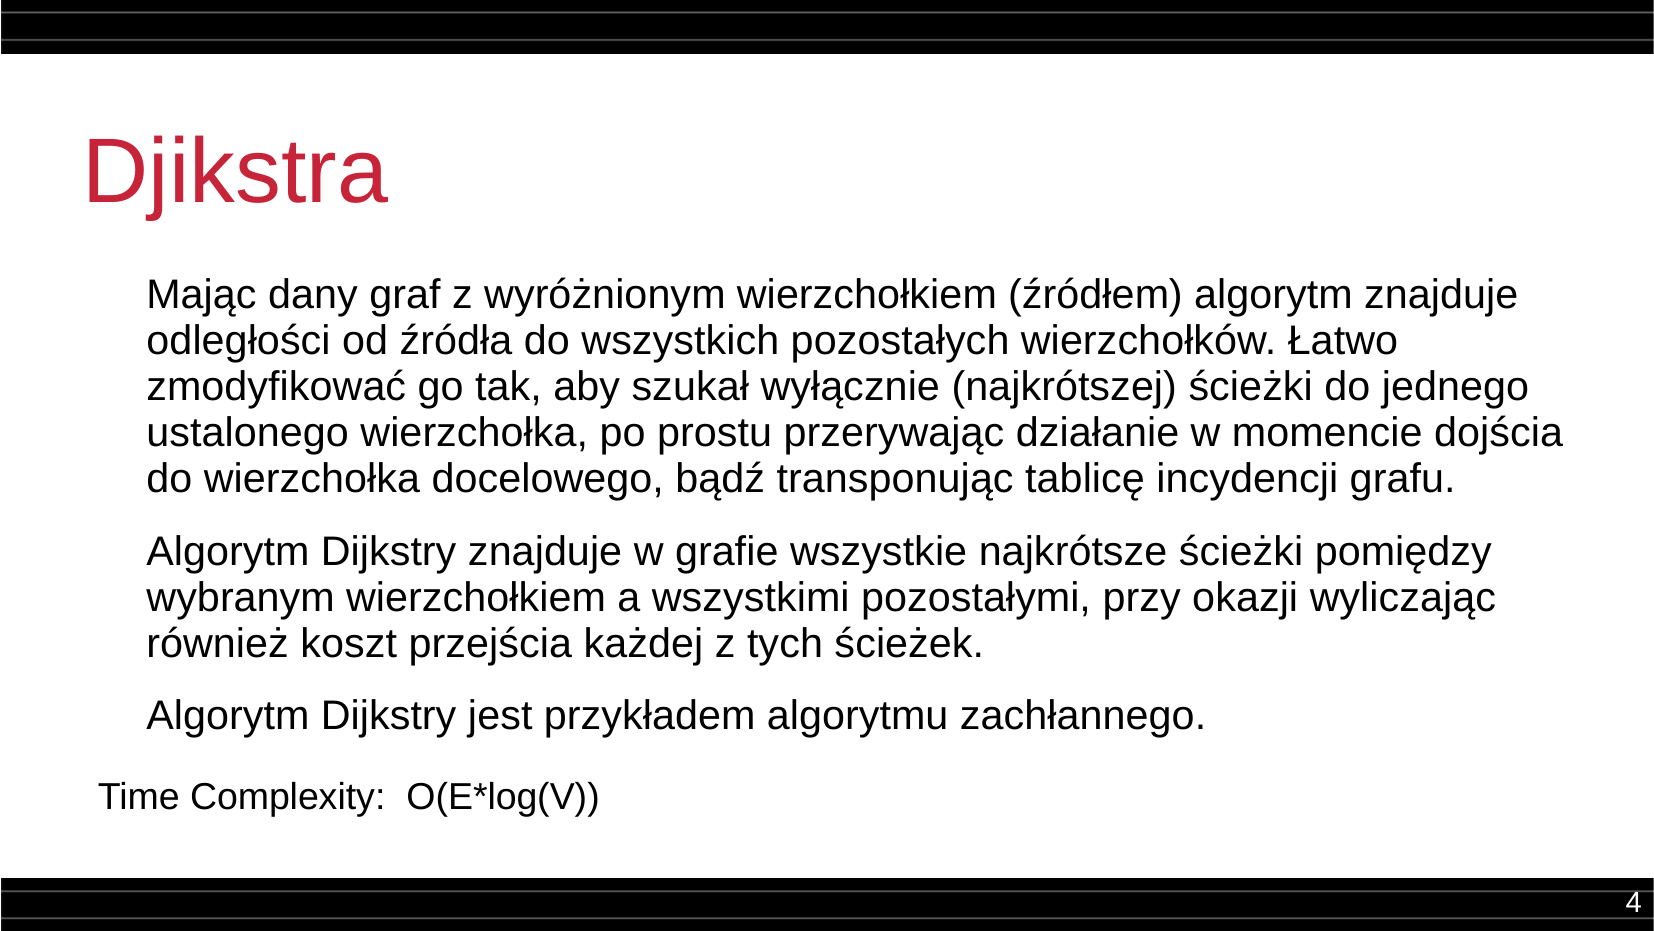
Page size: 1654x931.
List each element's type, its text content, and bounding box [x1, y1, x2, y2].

text_box Time Complexity: O(E*log(V)) [83, 768, 721, 868]
title Djikstra [82, 92, 1571, 249]
list Mając dany graf z wyróżnionym wierzchołkiem (źródłem) algorytm znajduje odległości od źródła do wszystkich pozostałych wierzchołków. Łatwo zmodyfikować go tak, aby szukał wyłącznie (najkrótszej) ścieżki do jednego ustalonego wierzchołka, po prostu przerywając działanie w momencie dojścia do wierzchołka docelowego, bądź transponując tablicę incydencji grafu. Algorytm Dijkstry znajduje w grafie wszystkie najkrótsze ścieżki pomiędzy wybranym wierzchołkiem a wszystkimi pozostałymi, przy okazji wyliczając również koszt przejścia każdej z tych ścieżek. Algorytm Dijkstry jest przykładem algorytmu zachłannego. [82, 271, 1571, 758]
picture [1, 0, 1654, 54]
picture [1, 878, 1654, 931]
